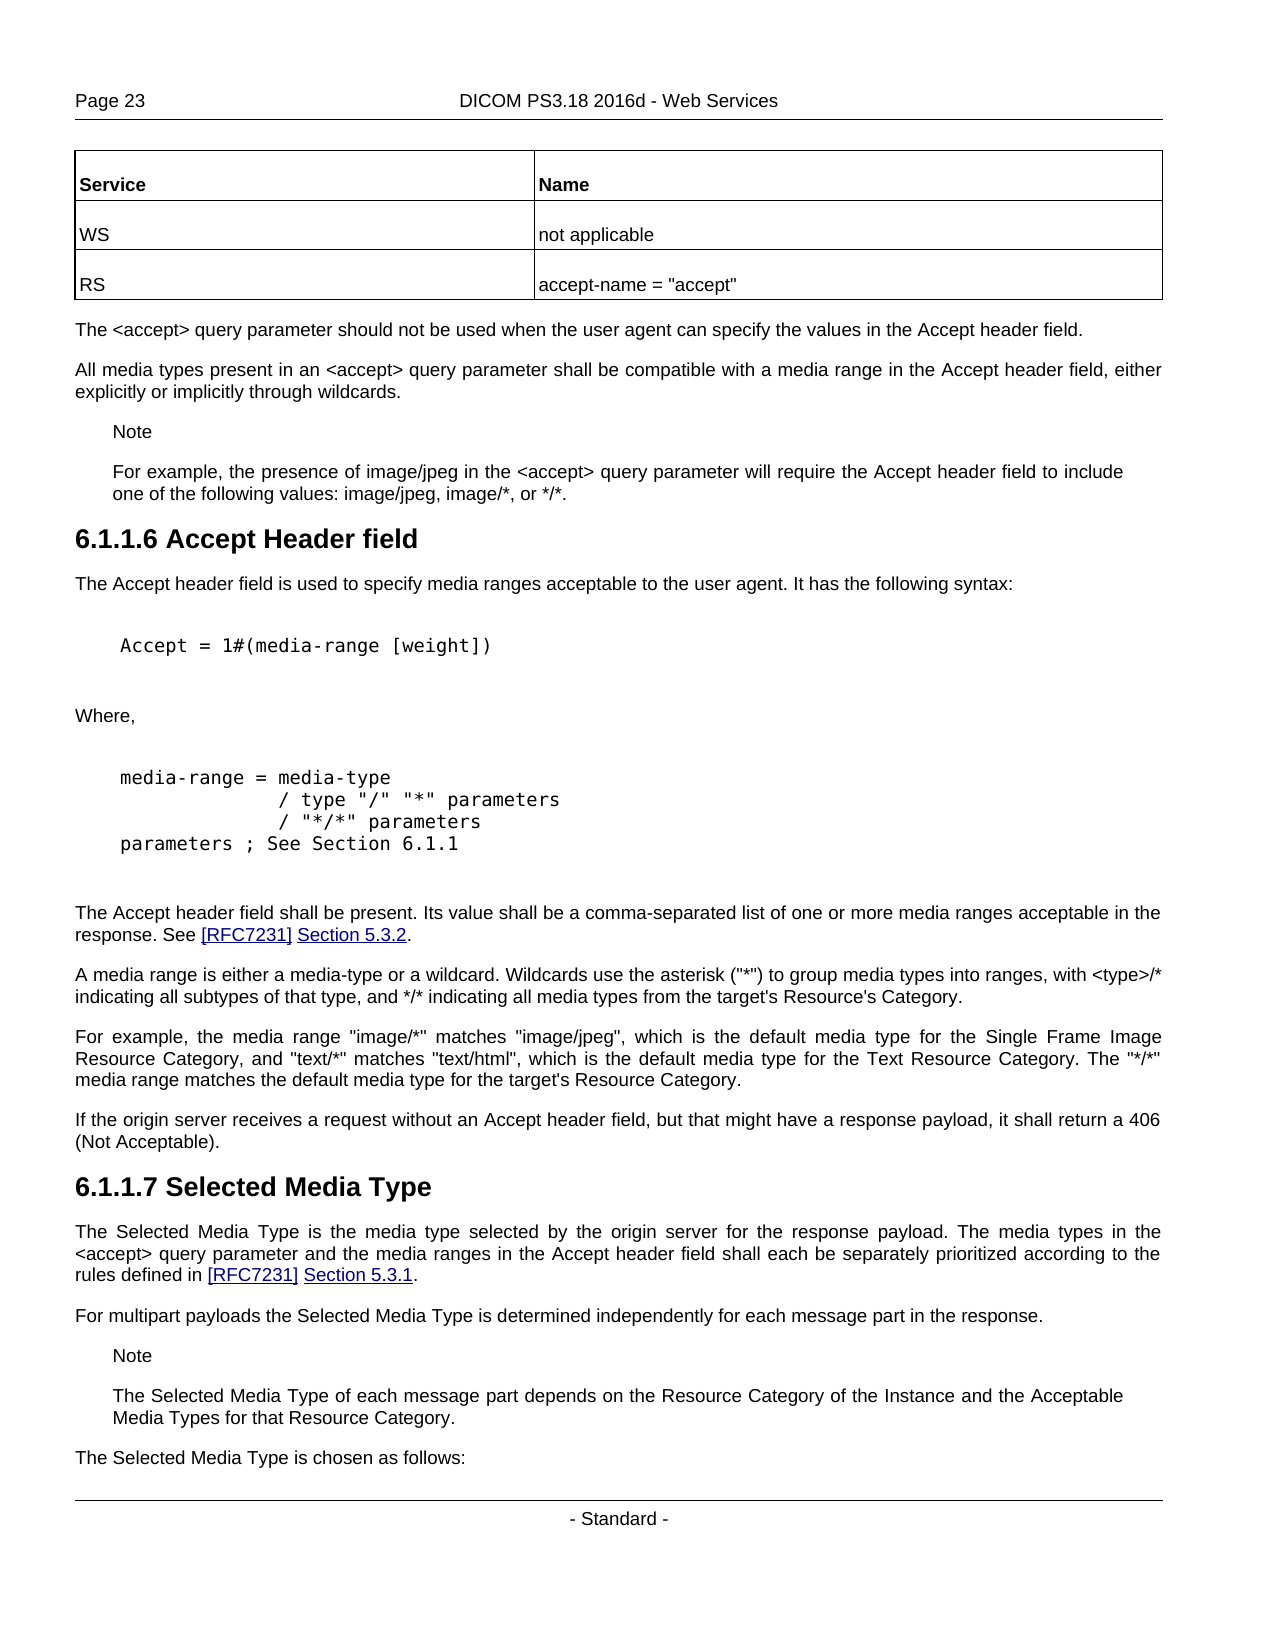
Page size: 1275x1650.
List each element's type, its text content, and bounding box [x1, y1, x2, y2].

table_header Name [535, 151, 1162, 200]
text If the origin server receives a request without an Accept header field, but that might have a response payload, it shall return a 406 (Not Acceptable). [75, 1109, 1162, 1152]
text Accept = 1#(media-range [weight]) [75, 613, 1162, 686]
text 6.1.1.7 Selected Media Type [75, 1171, 1162, 1202]
table_cell RS [76, 250, 534, 299]
text All media types present in an <accept> query parameter shall be compatible with a media range in the Accept header field, either explicitly or implicitly through wildcards. [75, 359, 1162, 402]
text Note [112, 421, 1125, 443]
text A media range is either a media-type or a wildcard. Wildcards use the asterisk ("*") to group media types into ranges, with <type>/* indicating all subtypes of that type, and */* indicating all media types from the target's Resource's Category. [75, 964, 1162, 1007]
text For example, the presence of image/jpeg in the <accept> query parameter will require the Accept header field to include one of the following values: image/jpeg, image/*, or */*. [112, 461, 1125, 504]
text Note [112, 1345, 1125, 1366]
text 6.1.1.6 Accept Header field [75, 523, 1162, 554]
text The Selected Media Type is chosen as follows: [75, 1447, 1162, 1468]
text Where, [75, 705, 1162, 726]
text The <accept> query parameter should not be used when the user agent can specify the values in the Accept header field. [75, 319, 1162, 340]
table_cell not applicable [535, 201, 1162, 249]
text media-range = media-type / type "/" "*" parameters / "*/*" parameters parameters ; See Section 6.1.1 [75, 745, 1162, 883]
table_cell accept-name = "accept" [535, 250, 1162, 299]
text For example, the media range "image/*" matches "image/jpeg", which is the default media type for the Single Frame Image Resource Category, and "text/*" matches "text/html", which is the default media type for the Text Resource Category. The "*/*" media range matches the default media type for the target's Resource Category. [75, 1026, 1162, 1090]
text The Selected Media Type of each message part depends on the Resource Category of the Instance and the Acceptable Media Types for that Resource Category. [112, 1385, 1125, 1428]
text The Accept header field shall be present. Its value shall be a comma-separated list of one or more media ranges acceptable in the response. See [RFC7231] Section 5.3.2. [75, 902, 1162, 945]
text The Accept header field is used to specify media ranges acceptable to the user agent. It has the following syntax: [75, 573, 1162, 595]
text The Selected Media Type is the media type selected by the origin server for the response payload. The media types in the <accept> query parameter and the media ranges in the Accept header field shall each be separately prioritized according to the rules defined in [RFC7231] Section 5.3.1. [75, 1221, 1162, 1286]
text For multipart payloads the Selected Media Type is determined independently for each message part in the response. [75, 1304, 1162, 1326]
table_header Service [76, 151, 534, 200]
table_cell WS [76, 201, 534, 249]
